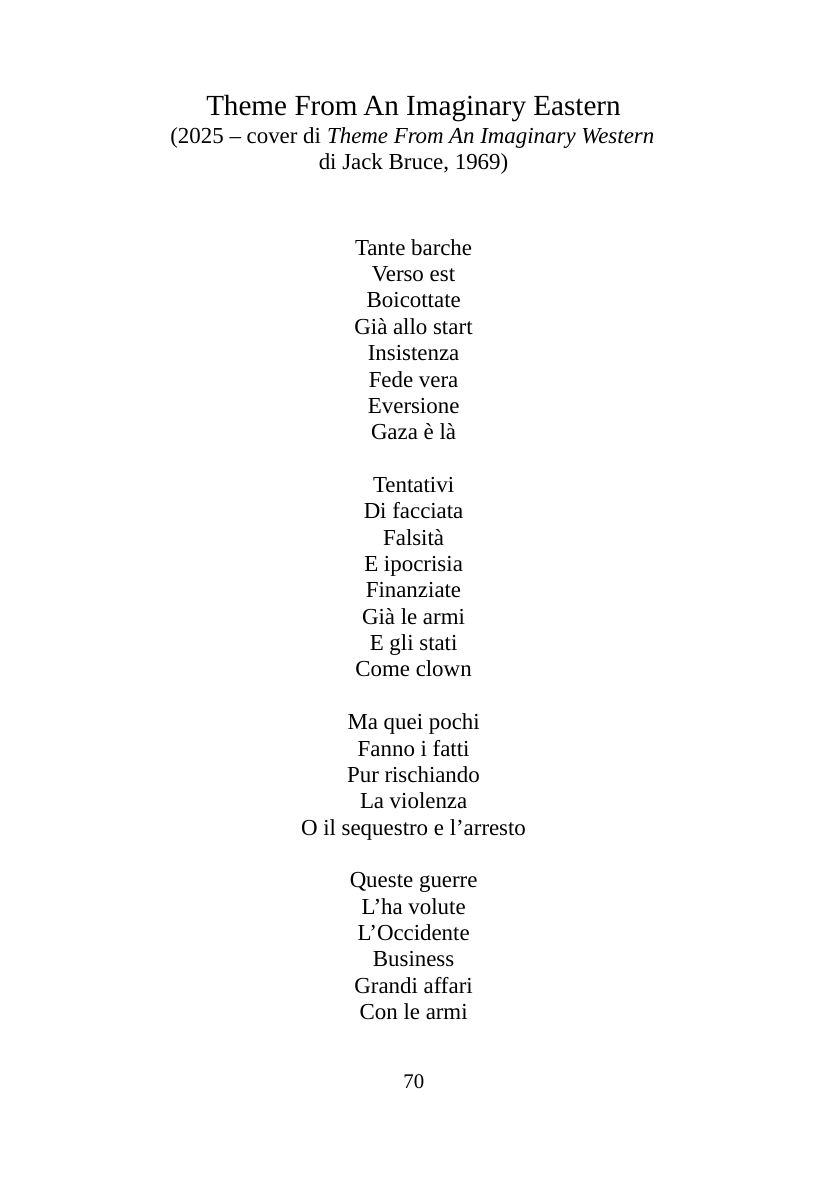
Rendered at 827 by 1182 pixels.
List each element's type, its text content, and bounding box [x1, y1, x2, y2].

text Theme From An Imaginary Eastern (2025 – cover di Theme From An Imaginary Western di Jack Bruce, 1969) [88, 88, 738, 175]
text Con le armi [88, 998, 738, 1024]
text L’Occidente [88, 919, 738, 945]
text Grandi affari [88, 972, 738, 998]
text Queste guerre [88, 866, 738, 893]
text Falsità [88, 524, 738, 550]
text Eversione [88, 392, 738, 418]
text Verso est [88, 260, 738, 287]
text E ipocrisia [88, 550, 738, 576]
text Già allo start [88, 313, 738, 339]
text Business [88, 945, 738, 972]
text Già le armi [88, 603, 738, 629]
text Tante barche [88, 234, 738, 260]
text L’ha volute [88, 893, 738, 919]
text E gli stati [88, 629, 738, 656]
text Finanziate [88, 576, 738, 603]
text Fanno i fatti [88, 734, 738, 761]
text Boicottate [88, 287, 738, 313]
text Fede vera [88, 366, 738, 392]
text La violenza [88, 787, 738, 814]
text Gaza è là [88, 418, 738, 445]
text Pur rischiando [88, 761, 738, 787]
text Insistenza [88, 339, 738, 366]
text O il sequestro e l’arresto [88, 814, 738, 840]
text Tentativi [88, 471, 738, 497]
text Di facciata [88, 497, 738, 524]
text Ma quei pochi [88, 708, 738, 734]
text Come clown [88, 656, 738, 682]
